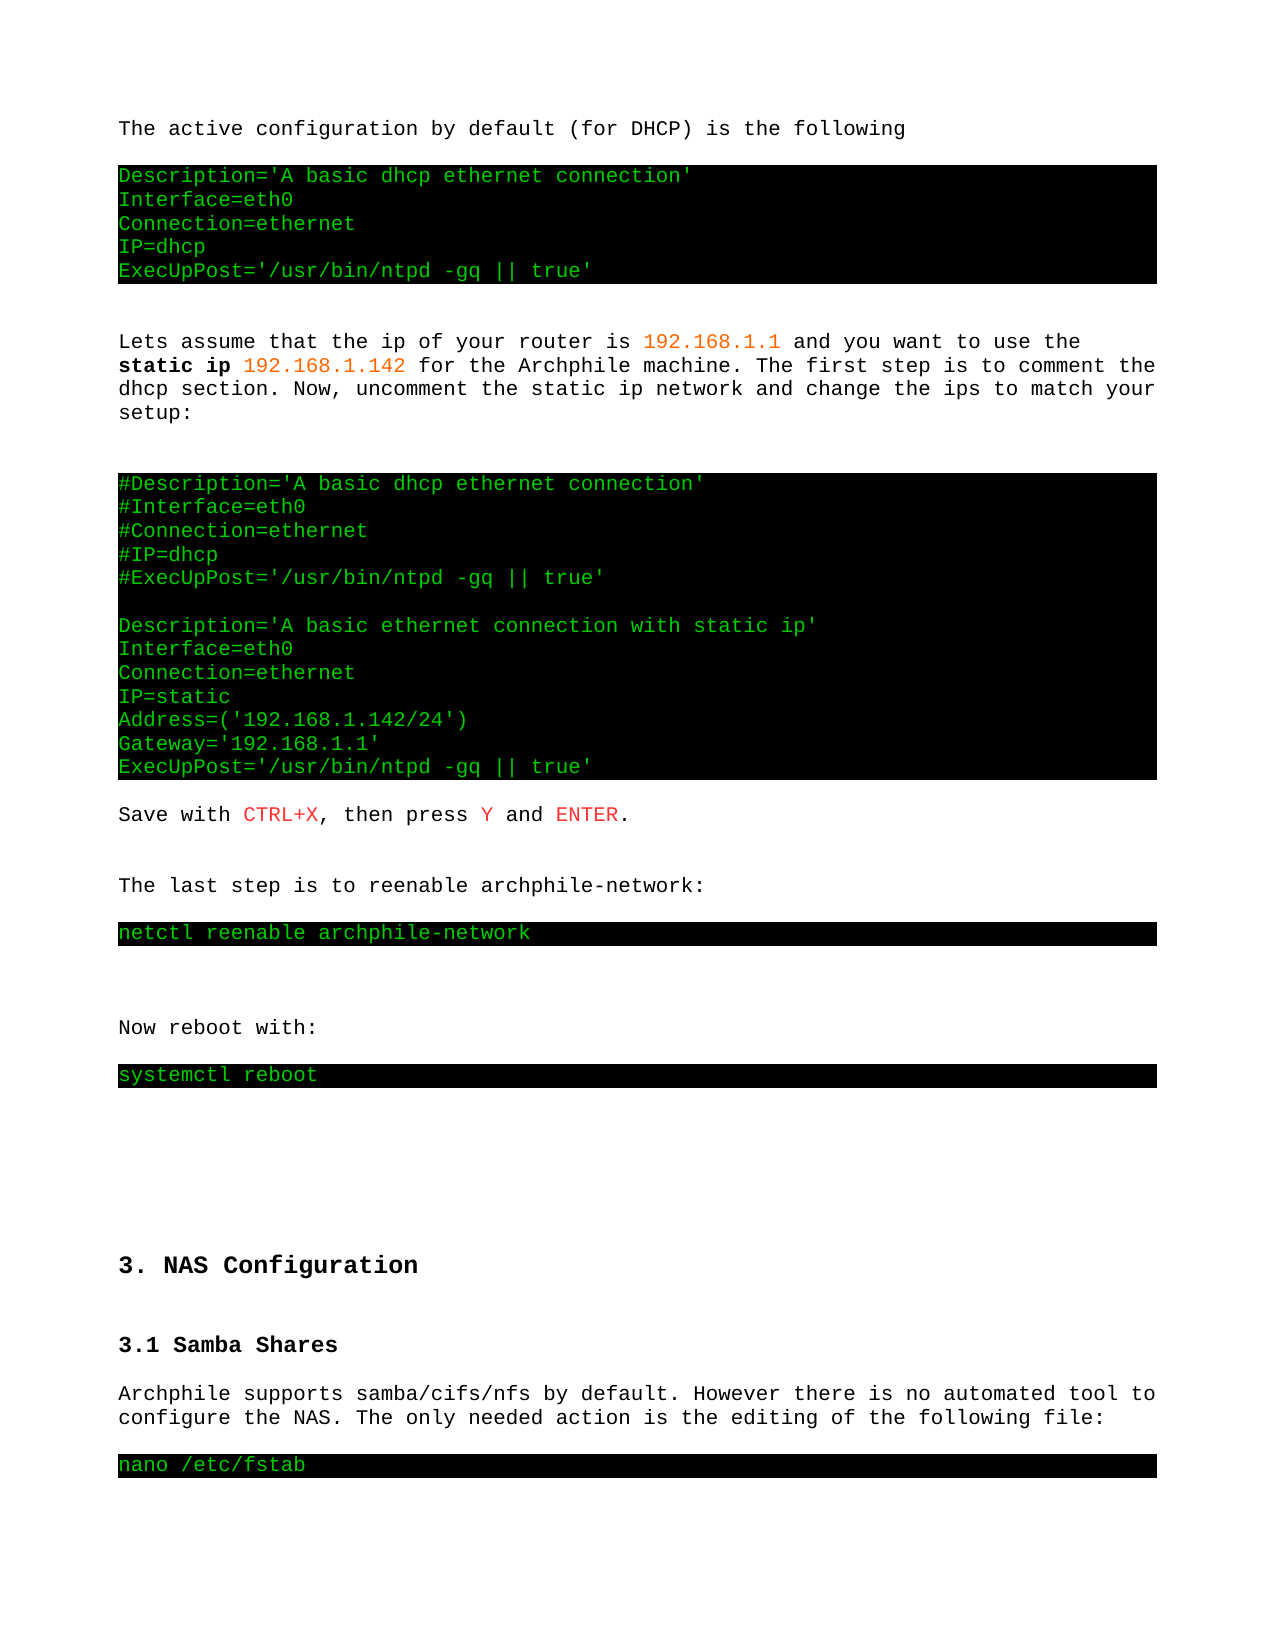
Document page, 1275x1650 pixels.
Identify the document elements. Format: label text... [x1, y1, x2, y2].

text #Interface=eth0 [118, 496, 1157, 520]
text ExecUpPost='/usr/bin/ntpd -gq || true' [118, 260, 1157, 284]
text Archphile supports samba/cifs/nfs by default. However there is no automated tool to configure the NAS. The only needed action is the editing of the following file: [118, 1383, 1157, 1430]
text systemctl reboot [118, 1064, 1157, 1088]
text The last step is to reenable archphile-network: [118, 875, 1157, 898]
text 3.1 Samba Shares [118, 1333, 1157, 1359]
text IP=dhcp [118, 236, 1157, 260]
text ExecUpPost='/usr/bin/ntpd -gq || true' [118, 757, 1157, 780]
text #IP=dhcp [118, 544, 1157, 567]
text 3. NAS Configuration [118, 1253, 1157, 1281]
text Description='A basic dhcp ethernet connection' [118, 165, 1157, 189]
text #Connection=ethernet [118, 520, 1157, 544]
text Interface=eth0 [118, 189, 1157, 213]
text Description='A basic ethernet connection with static ip' [118, 615, 1157, 638]
text The active configuration by default (for DHCP) is the following [118, 118, 1157, 142]
text Now reboot with: [118, 1017, 1157, 1040]
text Lets assume that the ip of your router is 192.168.1.1 and you want to use the static ip 192.168.1.142 for the Archphile machine. The first step is to comment the dhcp section. Now, uncomment the static ip network and change the ips to match your setup: [118, 331, 1157, 426]
text Interface=eth0 [118, 638, 1157, 662]
text Connection=ethernet [118, 662, 1157, 686]
text nano /etc/fstab [118, 1454, 1157, 1478]
text Address=('192.168.1.142/24') [118, 709, 1157, 733]
text Save with CTRL+X, then press Y and ENTER. [118, 804, 1157, 827]
text Gateway='192.168.1.1' [118, 733, 1157, 757]
text IP=static [118, 686, 1157, 709]
text #ExecUpPost='/usr/bin/ntpd -gq || true' [118, 567, 1157, 591]
text Connection=ethernet [118, 213, 1157, 236]
text netctl reenable archphile-network [118, 922, 1157, 946]
text #Description='A basic dhcp ethernet connection' [118, 473, 1157, 496]
